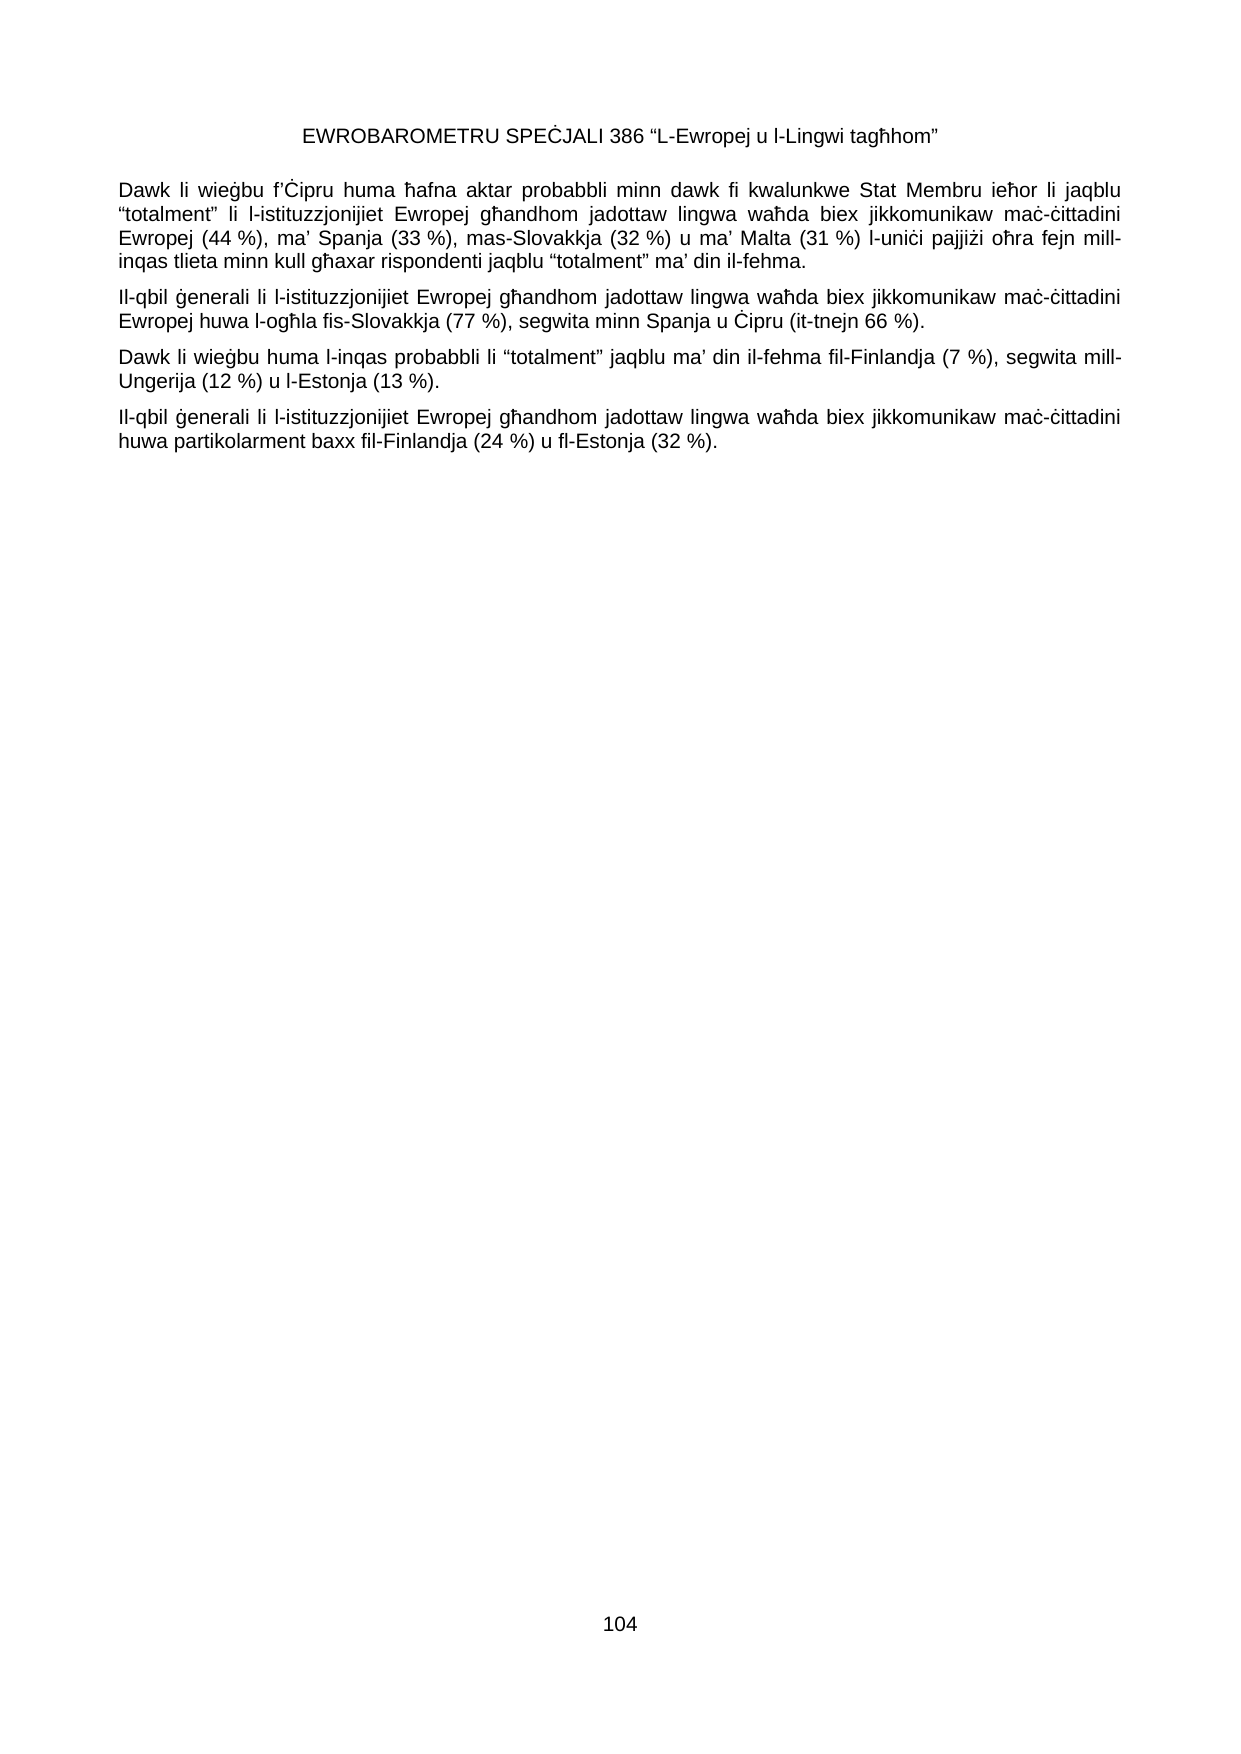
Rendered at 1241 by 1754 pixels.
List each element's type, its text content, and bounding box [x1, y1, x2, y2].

text Dawk li wieġbu huma l-inqas probabbli li “totalment” jaqblu ma’ din il-fehma fil-Finlandja (7 %), segwita mill-Ungerija (12 %) u l-Estonja (13 %). [118, 345, 1122, 393]
text Dawk li wieġbu f’Ċipru huma ħafna aktar probabbli minn dawk fi kwalunkwe Stat Membru ieħor li jaqblu “totalment” li l-istituzzjonijiet Ewropej għandhom jadottaw lingwa waħda biex jikkomunikaw maċ-ċittadini Ewropej (44 %), ma’ Spanja (33 %), mas-Slovakkja (32 %) u ma’ Malta (31 %) l-uniċi pajjiżi oħra fejn mill-inqas tlieta minn kull għaxar rispondenti jaqblu “totalment” ma’ din il-fehma. [118, 177, 1122, 273]
text Il-qbil ġenerali li l-istituzzjonijiet Ewropej għandhom jadottaw lingwa waħda biex jikkomunikaw maċ-ċittadini Ewropej huwa l-ogħla fis-Slovakkja (77 %), segwita minn Spanja u Ċipru (it-tnejn 66 %). [118, 285, 1122, 333]
text Il-qbil ġenerali li l-istituzzjonijiet Ewropej għandhom jadottaw lingwa waħda biex jikkomunikaw maċ-ċittadini huwa partikolarment baxx fil-Finlandja (24 %) u fl-Estonja (32 %). [118, 405, 1122, 453]
